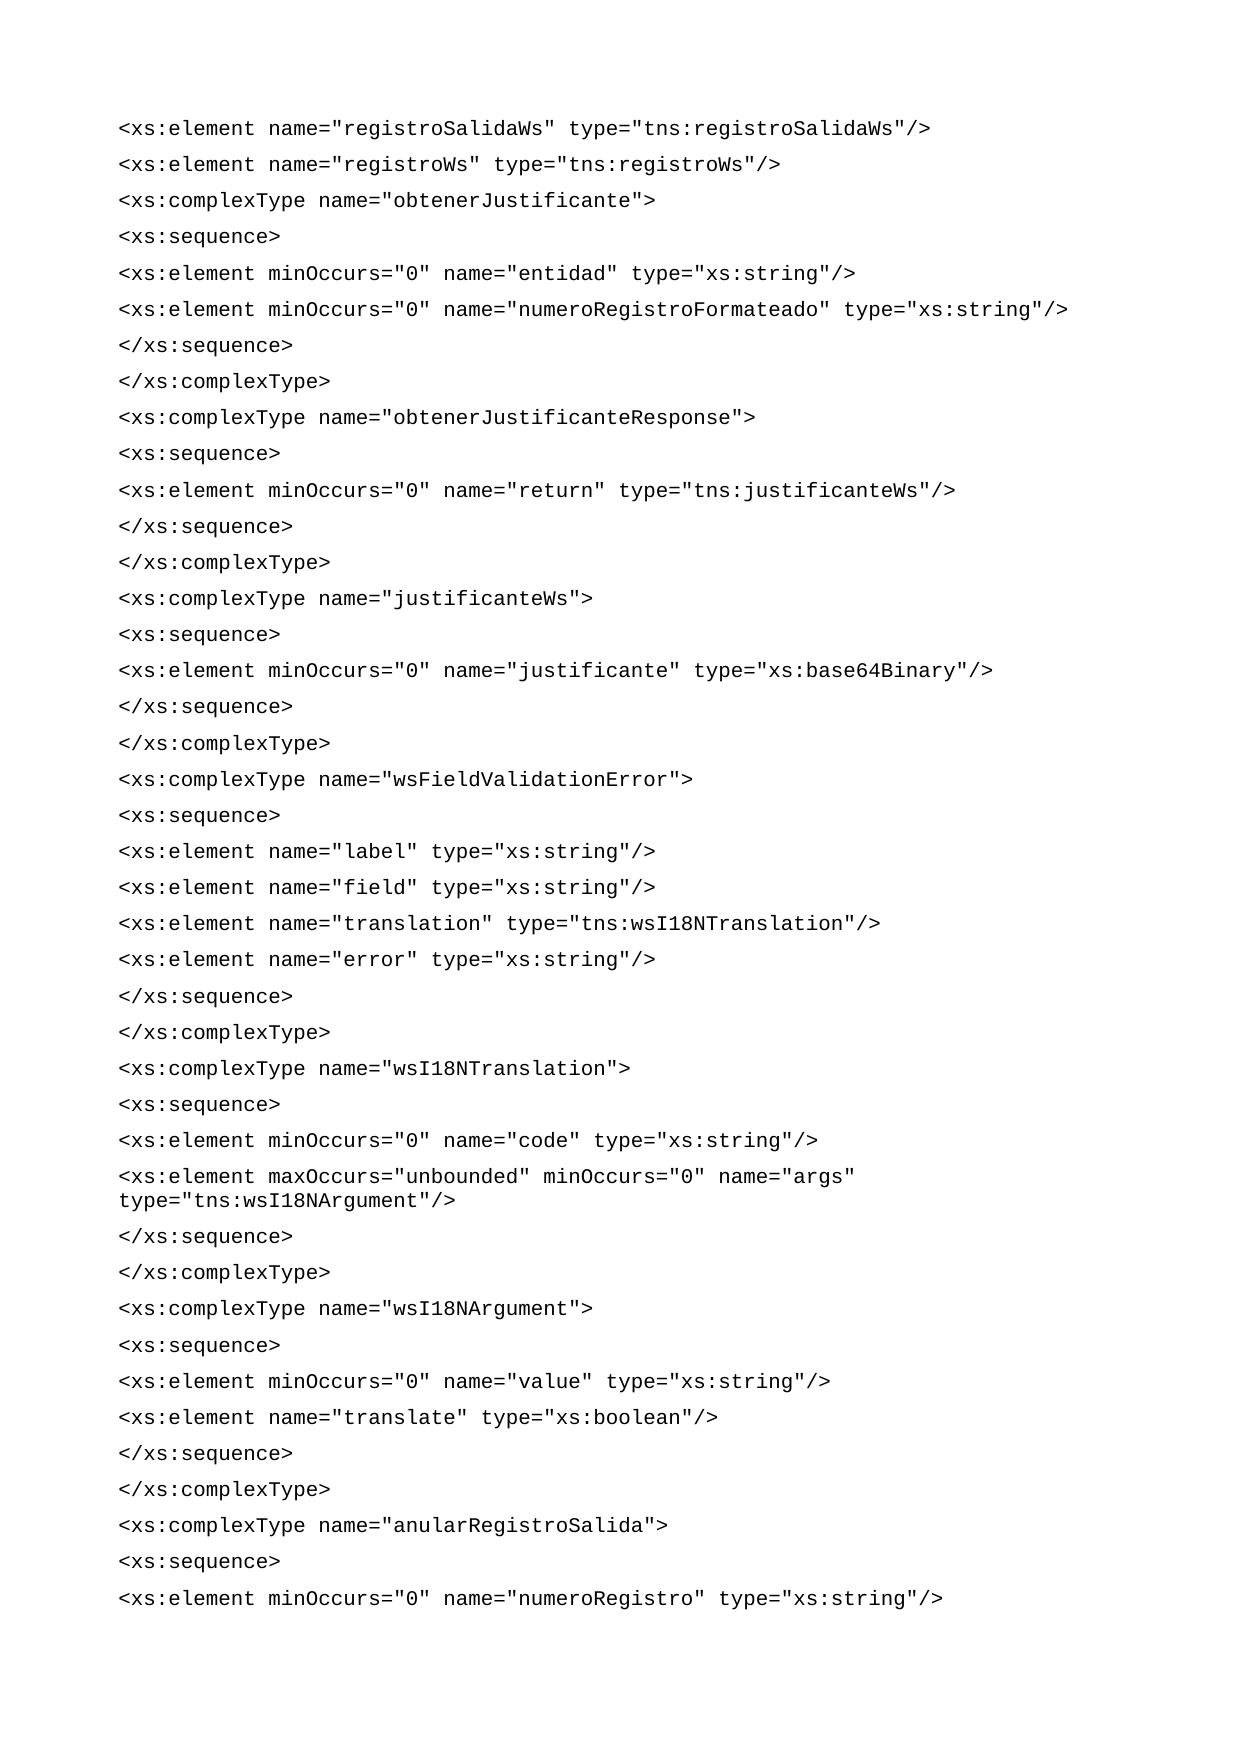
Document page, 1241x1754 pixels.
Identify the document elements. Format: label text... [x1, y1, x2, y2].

text <xs:sequence> [118, 227, 1122, 250]
text <xs:complexType name="wsI18NArgument"> [118, 1298, 1122, 1322]
text <xs:complexType name="wsI18NTranslation"> [118, 1058, 1122, 1082]
text <xs:element minOccurs="0" name="value" type="xs:string"/> [118, 1371, 1122, 1394]
text <xs:element name="translation" type="tns:wsI18NTranslation"/> [118, 913, 1122, 937]
text <xs:element name="registroSalidaWs" type="tns:registroSalidaWs"/> [118, 118, 1122, 142]
text <xs:complexType name="justificanteWs"> [118, 588, 1122, 612]
text <xs:element minOccurs="0" name="return" type="tns:justificanteWs"/> [118, 479, 1122, 503]
text <xs:sequence> [118, 443, 1122, 467]
text </xs:sequence> [118, 696, 1122, 720]
text <xs:sequence> [118, 1334, 1122, 1358]
text <xs:element minOccurs="0" name="numeroRegistro" type="xs:string"/> [118, 1588, 1122, 1611]
text <xs:complexType name="anularRegistroSalida"> [118, 1515, 1122, 1539]
text <xs:element name="translate" type="xs:boolean"/> [118, 1407, 1122, 1431]
text <xs:sequence> [118, 805, 1122, 828]
text <xs:element minOccurs="0" name="numeroRegistroFormateado" type="xs:string"/> [118, 299, 1122, 322]
text </xs:sequence> [118, 335, 1122, 359]
text </xs:complexType> [118, 1479, 1122, 1503]
text </xs:complexType> [118, 733, 1122, 756]
text </xs:complexType> [118, 552, 1122, 576]
text <xs:sequence> [118, 1094, 1122, 1118]
text <xs:element maxOccurs="unbounded" minOccurs="0" name="args" type="tns:wsI18NArgument"/> [118, 1166, 1122, 1214]
text <xs:complexType name="obtenerJustificanteResponse"> [118, 407, 1122, 431]
text </xs:complexType> [118, 1262, 1122, 1286]
text <xs:element name="registroWs" type="tns:registroWs"/> [118, 154, 1122, 178]
text </xs:sequence> [118, 986, 1122, 1009]
text <xs:element minOccurs="0" name="code" type="xs:string"/> [118, 1130, 1122, 1154]
text <xs:sequence> [118, 1551, 1122, 1575]
text </xs:sequence> [118, 1443, 1122, 1467]
text <xs:element minOccurs="0" name="entidad" type="xs:string"/> [118, 263, 1122, 286]
text </xs:sequence> [118, 516, 1122, 539]
text <xs:element name="field" type="xs:string"/> [118, 877, 1122, 901]
text </xs:complexType> [118, 1022, 1122, 1045]
text <xs:element name="label" type="xs:string"/> [118, 841, 1122, 865]
text <xs:complexType name="obtenerJustificante"> [118, 190, 1122, 214]
text </xs:complexType> [118, 371, 1122, 395]
text <xs:element name="error" type="xs:string"/> [118, 949, 1122, 973]
text </xs:sequence> [118, 1226, 1122, 1250]
text <xs:complexType name="wsFieldValidationError"> [118, 769, 1122, 792]
text <xs:element minOccurs="0" name="justificante" type="xs:base64Binary"/> [118, 660, 1122, 684]
text <xs:sequence> [118, 624, 1122, 648]
